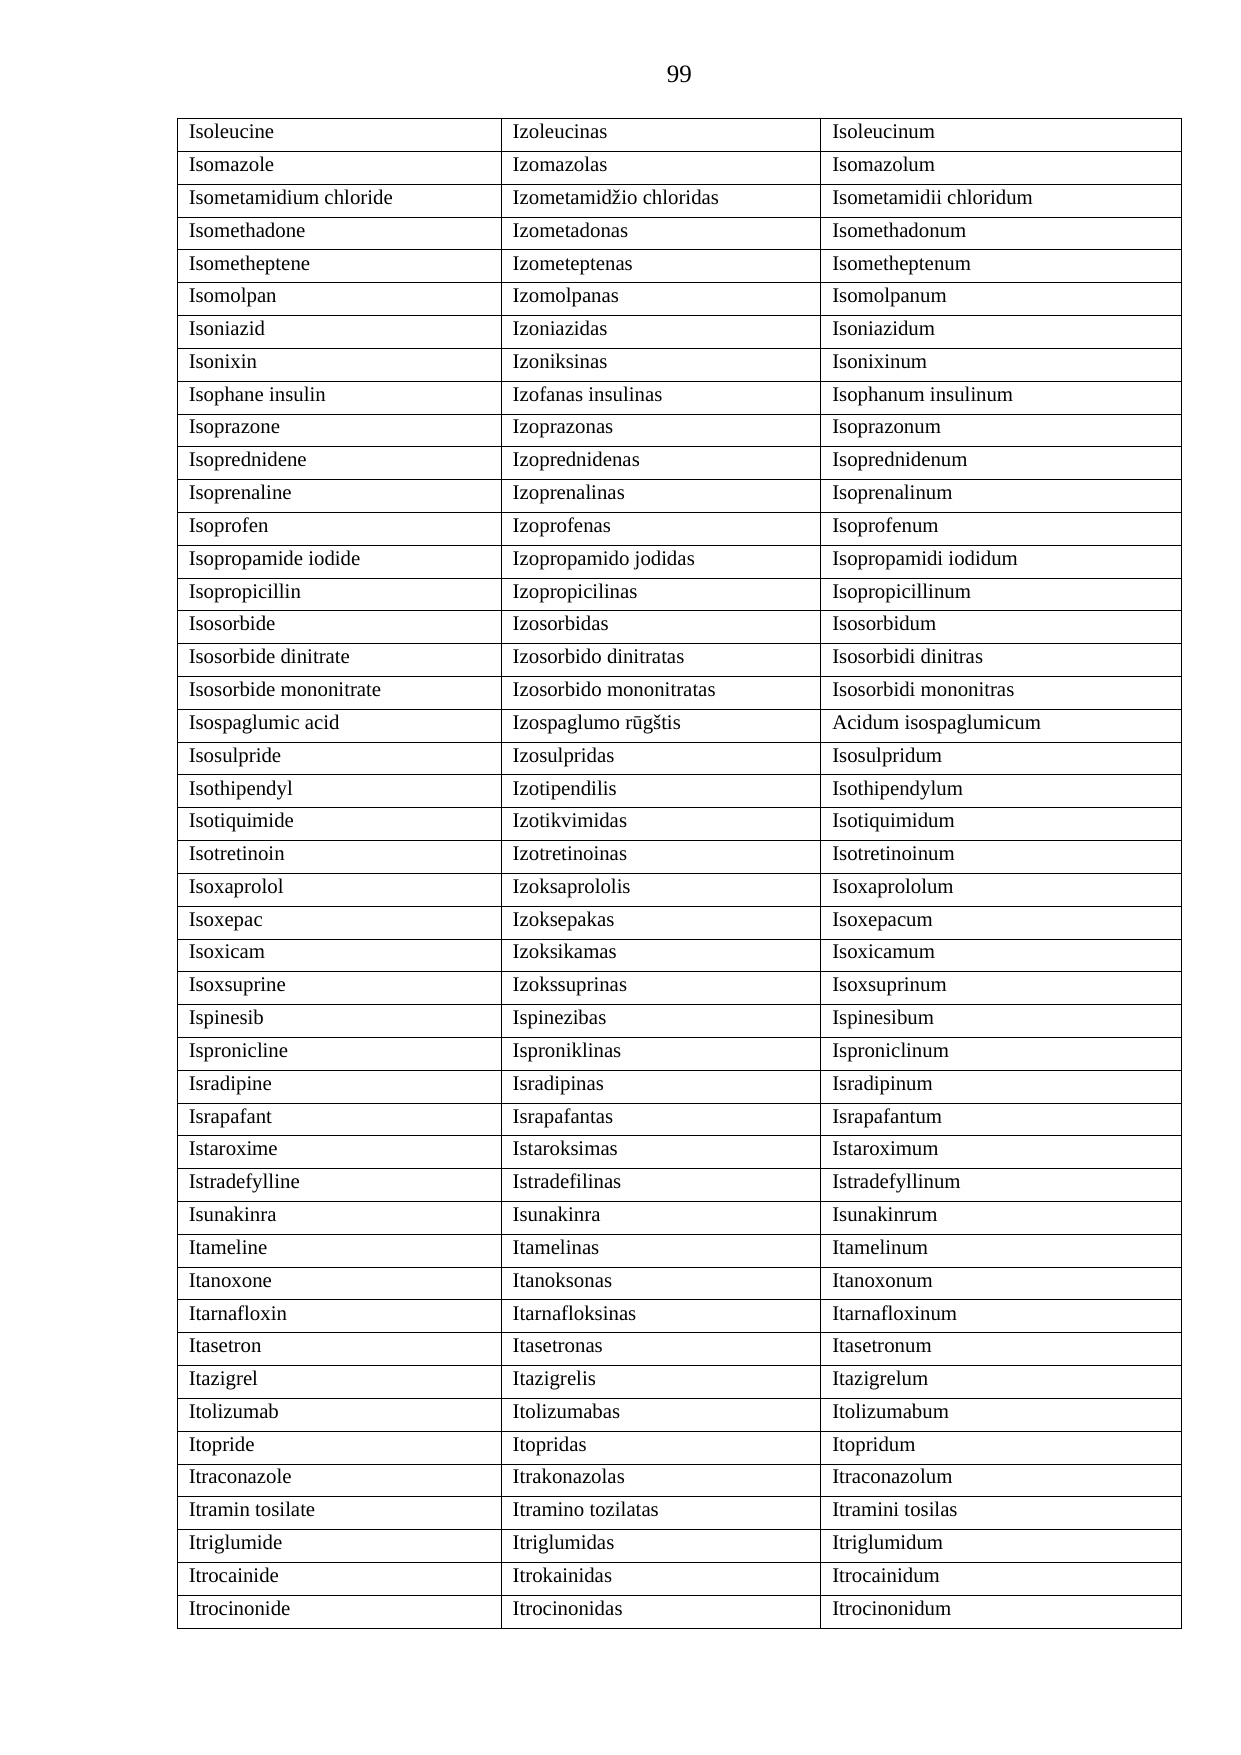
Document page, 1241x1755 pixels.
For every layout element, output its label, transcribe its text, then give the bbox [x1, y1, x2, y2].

table_cell Istaroksimas [502, 1136, 820, 1168]
table_cell Isradipinas [502, 1071, 820, 1102]
table_cell Izoleucinas [502, 119, 820, 151]
table_cell Itriglumidum [821, 1530, 1181, 1562]
table_cell Isoprednidene [178, 447, 501, 479]
table_cell Isomethadonum [821, 218, 1181, 249]
table_cell Izometadonas [502, 218, 820, 249]
table_cell Itasetron [178, 1333, 501, 1365]
table_cell Isoprazone [178, 415, 501, 446]
table_cell Isometheptenum [821, 250, 1181, 282]
table_cell Isradipine [178, 1071, 501, 1102]
table_cell Itrocinonidum [821, 1596, 1181, 1627]
table_cell Itameline [178, 1235, 501, 1267]
table_cell Isomolpanum [821, 283, 1181, 315]
table_cell Itanoxonum [821, 1268, 1181, 1299]
table_cell Isosulpride [178, 743, 501, 774]
table_cell Itanoxone [178, 1268, 501, 1299]
table_cell Isotiquimide [178, 808, 501, 840]
table_cell Itolizumab [178, 1399, 501, 1431]
table_cell Isomazole [178, 152, 501, 184]
table_cell Isotretinoin [178, 841, 501, 873]
table_cell Izopropamido jodidas [502, 546, 820, 577]
table_cell Izoksikamas [502, 940, 820, 971]
table_cell Isoprazonum [821, 415, 1181, 446]
table_cell Istradefilinas [502, 1169, 820, 1201]
table_cell Israpafantas [502, 1104, 820, 1135]
table_cell Isoniazid [178, 316, 501, 348]
table_cell Isunakinra [178, 1202, 501, 1234]
table_cell Isoprenalinum [821, 480, 1181, 512]
table_cell Itopridas [502, 1432, 820, 1463]
table_cell Isproniclinum [821, 1038, 1181, 1070]
table_cell Izomolpanas [502, 283, 820, 315]
table_cell Israpafantum [821, 1104, 1181, 1135]
table_cell Isosorbidi dinitras [821, 644, 1181, 676]
table_cell Isomolpan [178, 283, 501, 315]
table_cell Itramino tozilatas [502, 1497, 820, 1529]
table_cell Ispinesibum [821, 1005, 1181, 1037]
table_cell Izoniksinas [502, 349, 820, 381]
table_cell Isomazolum [821, 152, 1181, 184]
table_cell Isunakinra [502, 1202, 820, 1234]
table_cell Izotikvimidas [502, 808, 820, 840]
table_cell Isoprofen [178, 513, 501, 545]
table_cell Itriglumide [178, 1530, 501, 1562]
table_cell Isoleucine [178, 119, 501, 151]
table_cell Itrokainidas [502, 1563, 820, 1595]
table_cell Istaroxime [178, 1136, 501, 1168]
table_cell Itraconazole [178, 1465, 501, 1496]
table_cell Itasetronum [821, 1333, 1181, 1365]
table_cell Itrocinonide [178, 1596, 501, 1627]
table_cell Isophane insulin [178, 382, 501, 413]
table_cell Isophanum insulinum [821, 382, 1181, 413]
table_cell Izosorbidas [502, 611, 820, 643]
table_cell Itarnafloxinum [821, 1300, 1181, 1332]
table_cell Izosorbido mononitratas [502, 677, 820, 709]
table_cell Izoksepakas [502, 907, 820, 938]
table_cell Itopride [178, 1432, 501, 1463]
table_cell Izosorbido dinitratas [502, 644, 820, 676]
table_cell Ispinesib [178, 1005, 501, 1037]
table_cell Isoxicam [178, 940, 501, 971]
table_cell Isoxaprololum [821, 874, 1181, 906]
table_cell Izoksaprololis [502, 874, 820, 906]
table_cell Isosorbide mononitrate [178, 677, 501, 709]
table_cell Isonixinum [821, 349, 1181, 381]
table_cell Istaroximum [821, 1136, 1181, 1168]
table_cell Izokssuprinas [502, 972, 820, 1004]
table_cell Isopropamide iodide [178, 546, 501, 577]
table_cell Isomethadone [178, 218, 501, 249]
table_cell Ispinezibas [502, 1005, 820, 1037]
table_cell Isometamidii chloridum [821, 185, 1181, 217]
table_cell Izospaglumo rūgštis [502, 710, 820, 742]
table_cell Itolizumabum [821, 1399, 1181, 1431]
table_cell Itramin tosilate [178, 1497, 501, 1529]
table_cell Isopropicillin [178, 579, 501, 610]
table_cell Isometamidium chloride [178, 185, 501, 217]
table_cell Isoleucinum [821, 119, 1181, 151]
table_cell Itraconazolum [821, 1465, 1181, 1496]
table_cell Isospaglumic acid [178, 710, 501, 742]
table_cell Isoniazidum [821, 316, 1181, 348]
table_cell Izosulpridas [502, 743, 820, 774]
table_cell Izometeptenas [502, 250, 820, 282]
table_cell Isopropamidi iodidum [821, 546, 1181, 577]
table_cell Izotipendilis [502, 775, 820, 807]
table_cell Isometheptene [178, 250, 501, 282]
table_cell Isotretinoinum [821, 841, 1181, 873]
table_cell Itamelinas [502, 1235, 820, 1267]
table_cell Isothipendyl [178, 775, 501, 807]
table_cell Isoxsuprinum [821, 972, 1181, 1004]
table_cell Isosorbide [178, 611, 501, 643]
table_cell Isosulpridum [821, 743, 1181, 774]
table_cell Isoprofenum [821, 513, 1181, 545]
table_cell Itasetronas [502, 1333, 820, 1365]
table_cell Israpafant [178, 1104, 501, 1135]
table_cell Isopropicillinum [821, 579, 1181, 610]
table_cell Isoprednidenum [821, 447, 1181, 479]
table_cell Itrakonazolas [502, 1465, 820, 1496]
table_cell Isproniklinas [502, 1038, 820, 1070]
table_cell Izoniazidas [502, 316, 820, 348]
table_cell Itrocinonidas [502, 1596, 820, 1627]
table_cell Acidum isospaglumicum [821, 710, 1181, 742]
table_cell Isradipinum [821, 1071, 1181, 1102]
table_cell Izoprednidenas [502, 447, 820, 479]
table_cell Izomazolas [502, 152, 820, 184]
table_cell Izometamidžio chloridas [502, 185, 820, 217]
table_cell Isoxsuprine [178, 972, 501, 1004]
table_cell Izopropicilinas [502, 579, 820, 610]
table_cell Itrocainidum [821, 1563, 1181, 1595]
table_cell Izofanas insulinas [502, 382, 820, 413]
table_cell Isosorbide dinitrate [178, 644, 501, 676]
table_cell Izotretinoinas [502, 841, 820, 873]
table_cell Isoxicamum [821, 940, 1181, 971]
table_cell Isotiquimidum [821, 808, 1181, 840]
table_cell Itarnafloksinas [502, 1300, 820, 1332]
table_cell Isothipendylum [821, 775, 1181, 807]
table_cell Izoprazonas [502, 415, 820, 446]
table_cell Itramini tosilas [821, 1497, 1181, 1529]
table_cell Itopridum [821, 1432, 1181, 1463]
table_cell Isosorbidum [821, 611, 1181, 643]
table_cell Itazigrel [178, 1366, 501, 1398]
table_cell Isoxepacum [821, 907, 1181, 938]
table_cell Istradefyllinum [821, 1169, 1181, 1201]
table_cell Isoxepac [178, 907, 501, 938]
table_cell Itriglumidas [502, 1530, 820, 1562]
table_cell Izoprenalinas [502, 480, 820, 512]
table_cell Izoprofenas [502, 513, 820, 545]
table_cell Itolizumabas [502, 1399, 820, 1431]
table_cell Itrocainide [178, 1563, 501, 1595]
table_cell Isunakinrum [821, 1202, 1181, 1234]
table_cell Itanoksonas [502, 1268, 820, 1299]
table_cell Isoprenaline [178, 480, 501, 512]
table_cell Itazigrelis [502, 1366, 820, 1398]
table_cell Itamelinum [821, 1235, 1181, 1267]
table_cell Istradefylline [178, 1169, 501, 1201]
table_cell Itazigrelum [821, 1366, 1181, 1398]
table_cell Ispronicline [178, 1038, 501, 1070]
table_cell Isoxaprolol [178, 874, 501, 906]
table_cell Itarnafloxin [178, 1300, 501, 1332]
table_cell Isosorbidi mononitras [821, 677, 1181, 709]
table_cell Isonixin [178, 349, 501, 381]
